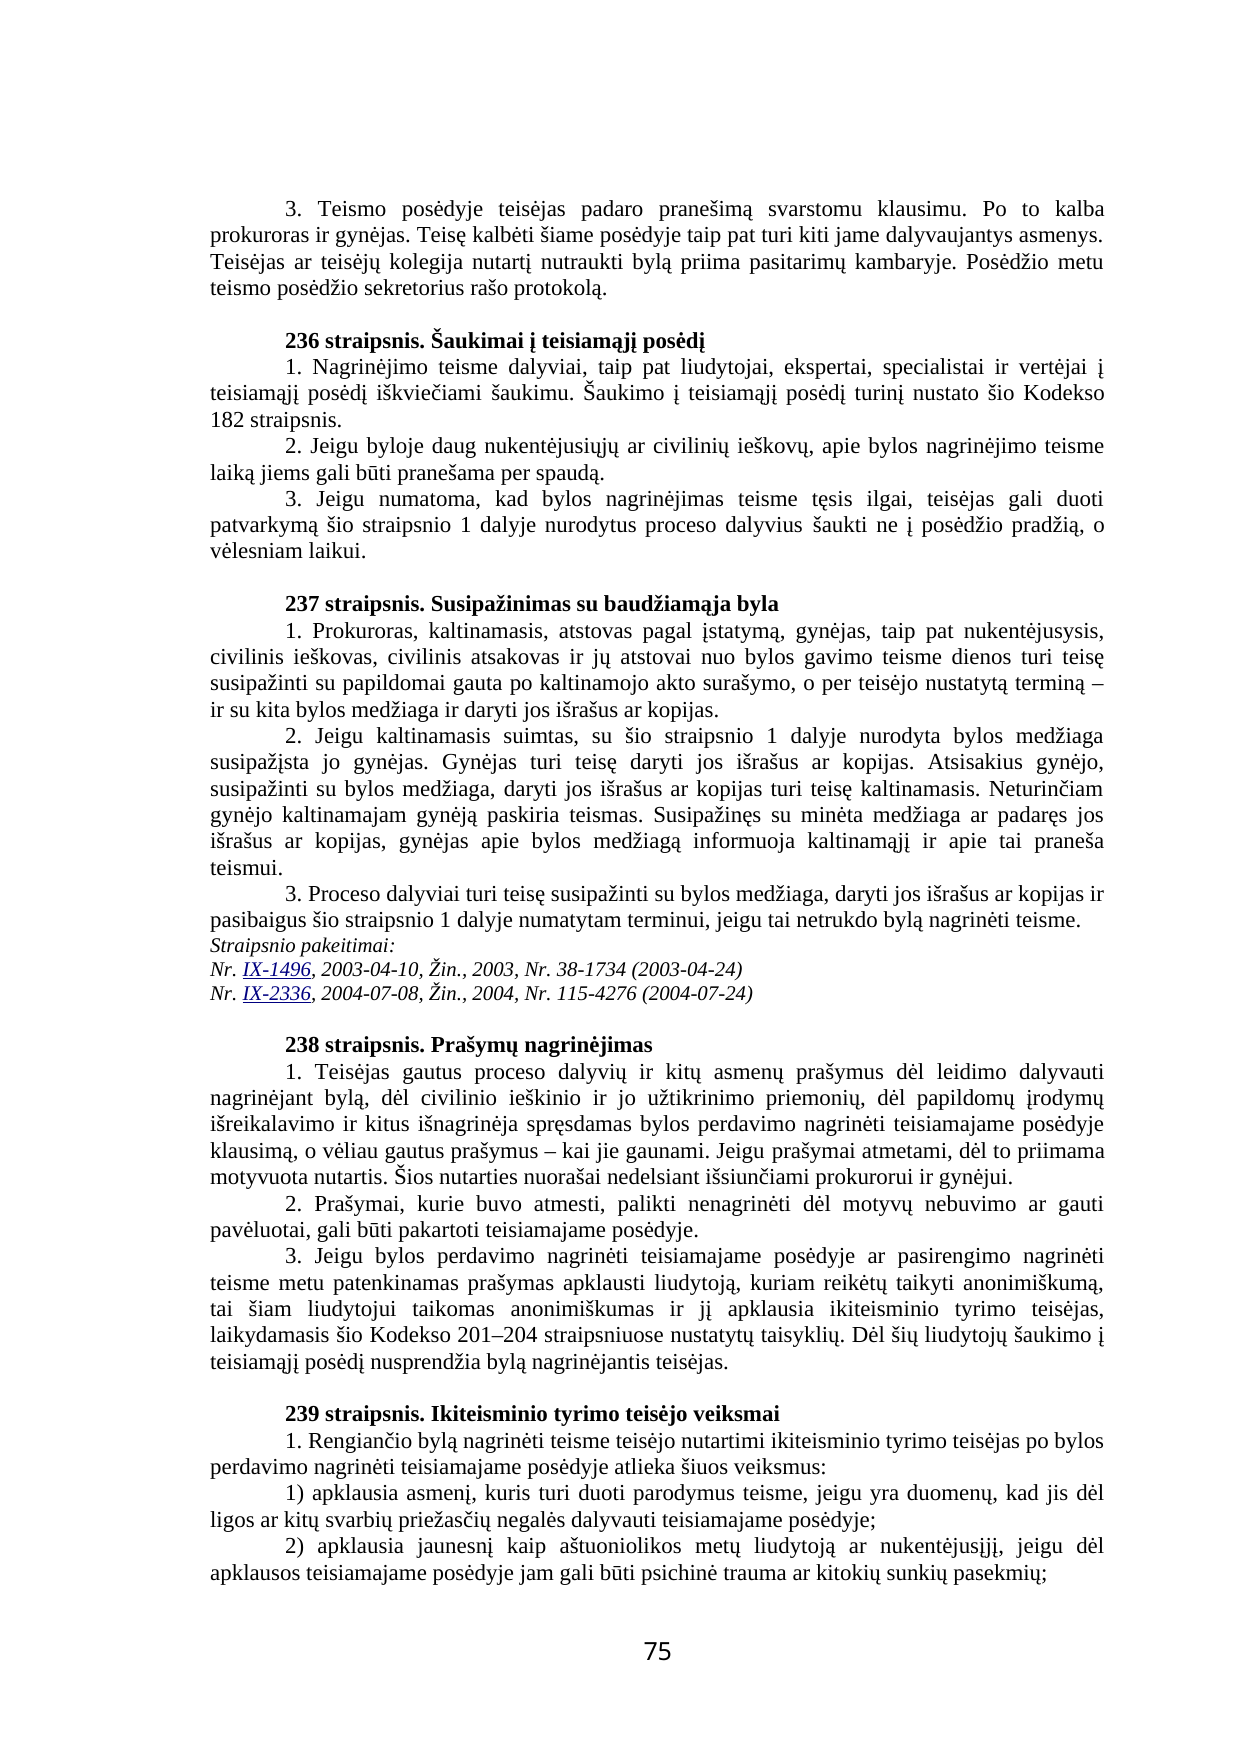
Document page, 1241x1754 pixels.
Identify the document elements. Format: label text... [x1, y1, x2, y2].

text 238 straipsnis. Prašymų nagrinėjimas [210, 1031, 1106, 1058]
text 2. Jeigu kaltinamasis suimtas, su šio straipsnio 1 dalyje nurodyta bylos medžiaga susipažįsta jo gynėjas. Gynėjas turi teisę daryti jos išrašus ar kopijas. Atsisakius gynėjo, susipažinti su bylos medžiaga, daryti jos išrašus ar kopijas turi teisę kaltinamasis. Neturinčiam gynėjo kaltinamajam gynėją paskiria teismas. Susipažinęs su minėta medžiaga ar padaręs jos išrašus ar kopijas, gynėjas apie bylos medžiagą informuoja kaltinamąjį ir apie tai praneša teismui. [210, 722, 1106, 880]
text 1. Nagrinėjimo teisme dalyviai, taip pat liudytojai, ekspertai, specialistai ir vertėjai į teisiamąjį posėdį iškviečiami šaukimu. Šaukimo į teisiamąjį posėdį turinį nustato šio Kodekso 182 straipsnis. [210, 353, 1106, 432]
text 1. Prokuroras, kaltinamasis, atstovas pagal įstatymą, gynėjas, taip pat nukentėjusysis, civilinis ieškovas, civilinis atsakovas ir jų atstovai nuo bylos gavimo teisme dienos turi teisę susipažinti su papildomai gauta po kaltinamojo akto surašymo, o per teisėjo nustatytą terminą – ir su kita bylos medžiaga ir daryti jos išrašus ar kopijas. [210, 617, 1106, 722]
text 1. Rengiančio bylą nagrinėti teisme teisėjo nutartimi ikiteisminio tyrimo teisėjas po bylos perdavimo nagrinėti teisiamajame posėdyje atlieka šiuos veiksmus: [210, 1427, 1106, 1479]
text 1) apklausia asmenį, kuris turi duoti parodymus teisme, jeigu yra duomenų, kad jis dėl ligos ar kitų svarbių priežasčių negalės dalyvauti teisiamajame posėdyje; [210, 1479, 1106, 1532]
text 2. Prašymai, kurie buvo atmesti, palikti nenagrinėti dėl motyvų nebuvimo ar gauti pavėluotai, gali būti pakartoti teisiamajame posėdyje. [210, 1189, 1106, 1242]
text 2. Jeigu byloje daug nukentėjusiųjų ar civilinių ieškovų, apie bylos nagrinėjimo teisme laiką jiems gali būti pranešama per spaudą. [210, 432, 1106, 485]
text 2) apklausia jaunesnį kaip aštuoniolikos metų liudytoją ar nukentėjusįjį, jeigu dėl apklausos teisiamajame posėdyje jam gali būti psichinė trauma ar kitokių sunkių pasekmių; [210, 1532, 1106, 1585]
text 236 straipsnis. Šaukimai į teisiamąjį posėdį [210, 327, 1106, 353]
text Nr. IX-1496, 2003-04-10, Žin., 2003, Nr. 38-1734 (2003-04-24) [210, 957, 1106, 981]
text 3. Jeigu numatoma, kad bylos nagrinėjimas teisme tęsis ilgai, teisėjas gali duoti patvarkymą šio straipsnio 1 dalyje nurodytus proceso dalyvius šaukti ne į posėdžio pradžią, o vėlesniam laikui. [210, 485, 1106, 564]
text Nr. IX-2336, 2004-07-08, Žin., 2004, Nr. 115-4276 (2004-07-24) [210, 981, 1106, 1005]
text Straipsnio pakeitimai: [210, 933, 1106, 957]
text 1. Teisėjas gautus proceso dalyvių ir kitų asmenų prašymus dėl leidimo dalyvauti nagrinėjant bylą, dėl civilinio ieškinio ir jo užtikrinimo priemonių, dėl papildomų įrodymų išreikalavimo ir kitus išnagrinėja spręsdamas bylos perdavimo nagrinėti teisiamajame posėdyje klausimą, o vėliau gautus prašymus – kai jie gaunami. Jeigu prašymai atmetami, dėl to priimama motyvuota nutartis. Šios nutarties nuorašai nedelsiant išsiunčiami prokurorui ir gynėjui. [210, 1058, 1106, 1189]
text 3. Jeigu bylos perdavimo nagrinėti teisiamajame posėdyje ar pasirengimo nagrinėti teisme metu patenkinamas prašymas apklausti liudytoją, kuriam reikėtų taikyti anonimiškumą, tai šiam liudytojui taikomas anonimiškumas ir jį apklausia ikiteisminio tyrimo teisėjas, laikydamasis šio Kodekso 201–204 straipsniuose nustatytų taisyklių. Dėl šių liudytojų šaukimo į teisiamąjį posėdį nusprendžia bylą nagrinėjantis teisėjas. [210, 1242, 1106, 1374]
text 239 straipsnis. Ikiteisminio tyrimo teisėjo veiksmai [210, 1400, 1106, 1427]
text 237 straipsnis. Susipažinimas su baudžiamąja byla [210, 590, 1106, 617]
text 3. Proceso dalyviai turi teisę susipažinti su bylos medžiaga, daryti jos išrašus ar kopijas ir pasibaigus šio straipsnio 1 dalyje numatytam terminui, jeigu tai netrukdo bylą nagrinėti teisme. [210, 880, 1106, 933]
text 3. Teismo posėdyje teisėjas padaro pranešimą svarstomu klausimu. Po to kalba prokuroras ir gynėjas. Teisę kalbėti šiame posėdyje taip pat turi kiti jame dalyvaujantys asmenys. Teisėjas ar teisėjų kolegija nutartį nutraukti bylą priima pasitarimų kambaryje. Posėdžio metu teismo posėdžio sekretorius rašo protokolą. [210, 195, 1106, 300]
